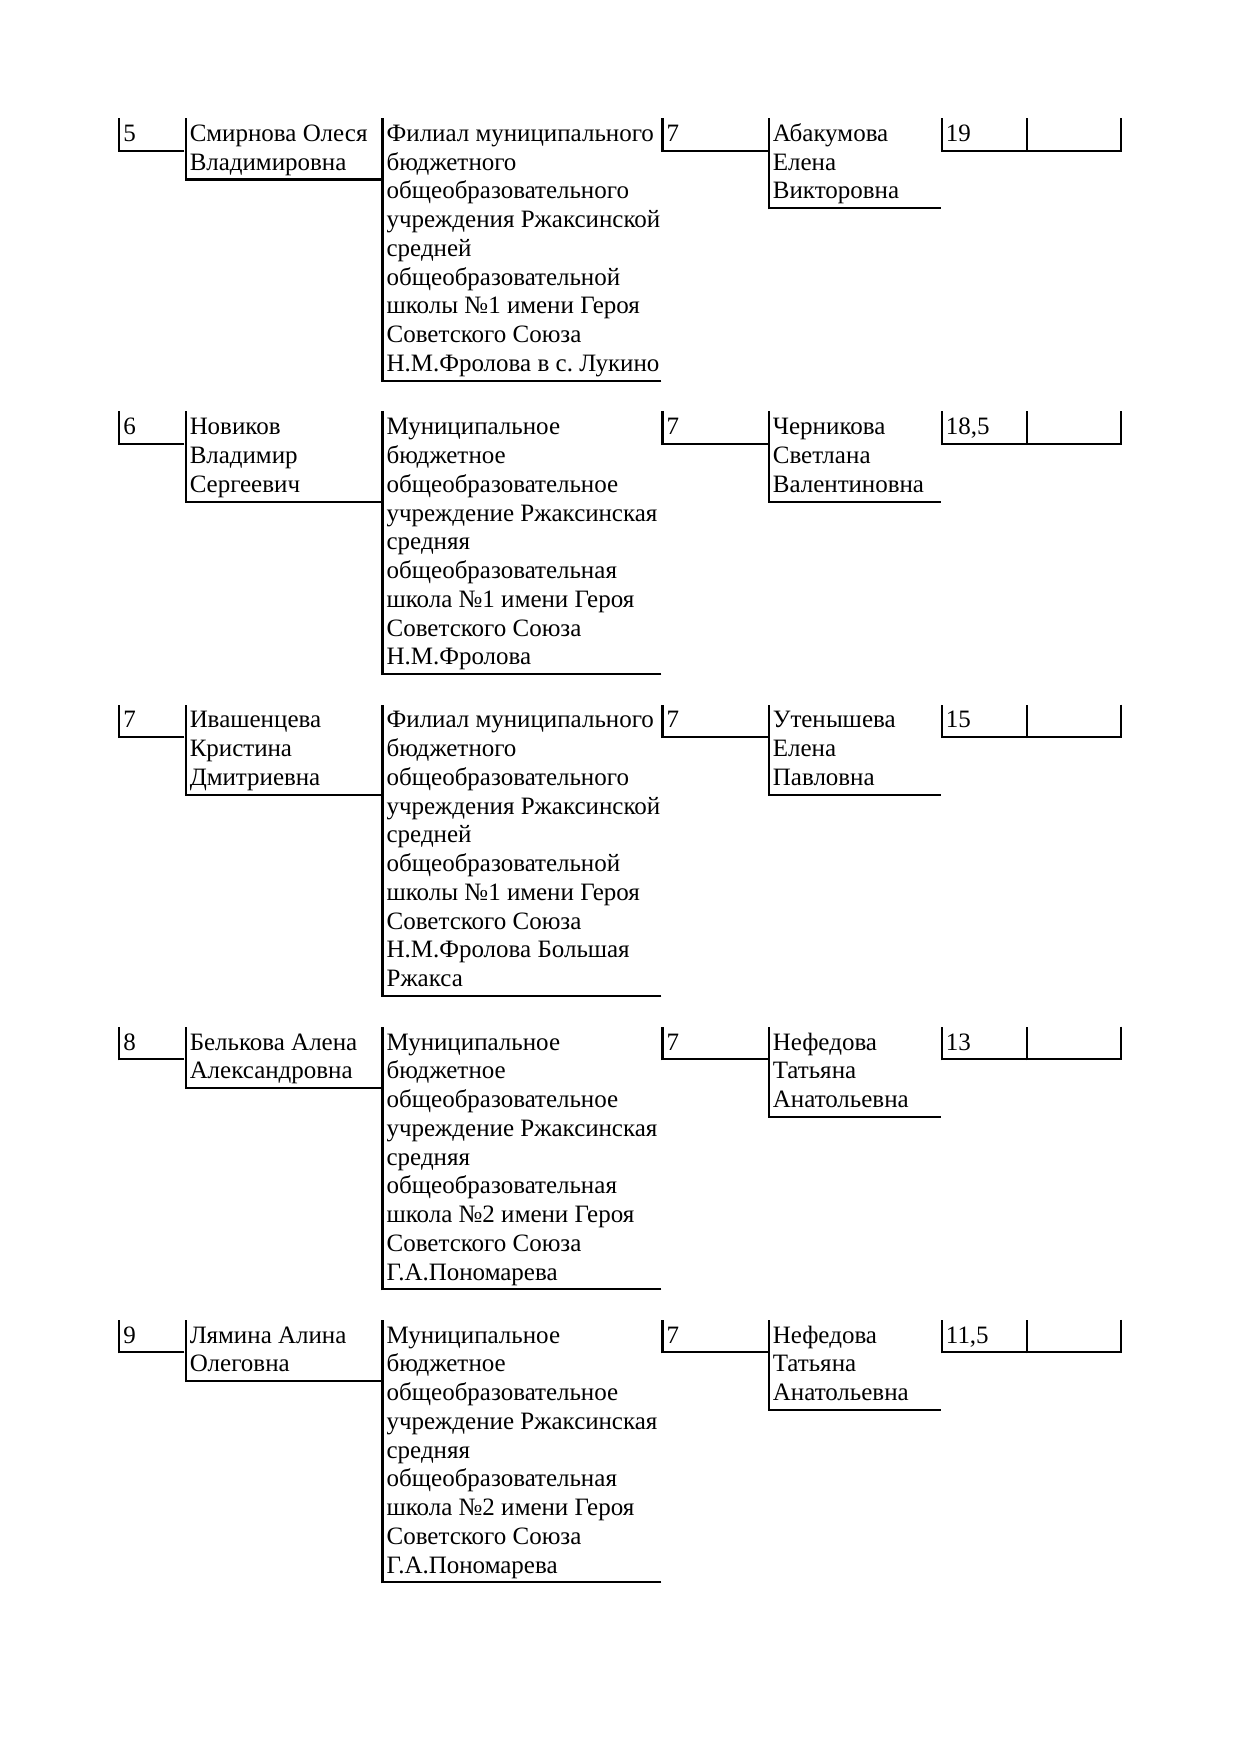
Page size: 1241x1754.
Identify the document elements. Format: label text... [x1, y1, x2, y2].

table_cell Муниципальное бюджетное общеобразовательное учреждение Ржаксинская средняя общеобразовательная школа №2 имени Героя Советского Союза Г.А.Пономарева [384, 1320, 661, 1581]
table_cell Черникова Светлана Валентиновна [770, 411, 941, 501]
table_cell Муниципальное бюджетное общеобразовательное учреждение Ржаксинская средняя общеобразовательная школа №1 имени Героя Советского Союза Н.М.Фролова [384, 411, 661, 673]
table_cell 15 [943, 705, 1026, 736]
table_cell Смирнова Олеся Владимировна [187, 118, 381, 178]
table_cell Муниципальное бюджетное общеобразовательное учреждение Ржаксинская средняя общеобразовательная школа №2 имени Героя Советского Союза Г.А.Пономарева [384, 1027, 661, 1288]
table_cell Лямина Алина Олеговна [187, 1320, 381, 1380]
table_cell Филиал муниципального бюджетного общеобразовательного учреждения Ржаксинской средней общеобразовательной школы №1 имени Героя Советского Союза Н.М.Фролова Большая Ржакса [384, 705, 661, 995]
table_cell Белькова Алена Александровна [187, 1027, 381, 1087]
table_cell 8 [120, 1027, 184, 1058]
table_cell Ивашенцева Кристина Дмитриевна [187, 705, 381, 794]
table_cell [118, 1060, 184, 1320]
table_cell 11,5 [943, 1320, 1026, 1351]
table_cell [661, 738, 768, 1027]
table_cell 7 [120, 705, 184, 736]
table_cell [768, 503, 941, 704]
table_cell Абакумова Елена Викторовна [770, 118, 941, 207]
table_cell 7 [664, 1027, 768, 1058]
table_cell [768, 1118, 941, 1320]
table_cell 7 [664, 705, 768, 736]
table_cell [185, 181, 381, 411]
table_cell [1026, 738, 1122, 1027]
table_cell Новиков Владимир Сергеевич [187, 411, 381, 501]
table_cell [1028, 118, 1120, 150]
table_cell [941, 1060, 1026, 1320]
table_cell Утенышева Елена Павловна [770, 705, 941, 794]
table_cell 9 [120, 1320, 184, 1351]
table_cell Нефедова Татьяна Анатольевна [770, 1320, 941, 1409]
table_cell [661, 445, 768, 704]
table_cell [1026, 152, 1122, 411]
table_cell [185, 503, 381, 704]
table_cell [768, 796, 941, 1027]
table_cell [1028, 705, 1120, 736]
table_cell [1026, 1353, 1122, 1613]
table_cell [1028, 411, 1120, 443]
table_cell [118, 152, 184, 411]
table_cell [185, 1089, 381, 1320]
table_cell [941, 738, 1026, 1027]
table_cell 19 [943, 118, 1026, 150]
table_cell [1028, 1320, 1120, 1351]
table_cell 18,5 [943, 411, 1026, 443]
table_cell [1026, 1060, 1122, 1320]
table_cell [941, 152, 1026, 411]
table_cell [381, 675, 661, 704]
table_cell 7 [664, 1320, 768, 1351]
table_cell [118, 738, 184, 1027]
table_cell [768, 1411, 941, 1613]
table_cell 5 [120, 118, 184, 150]
table_cell [768, 209, 941, 411]
table_cell [381, 1583, 661, 1613]
table_cell [381, 997, 661, 1027]
table_cell 7 [664, 118, 768, 150]
table_cell [661, 1353, 768, 1613]
table_cell [118, 445, 184, 704]
table_cell [661, 1060, 768, 1320]
table_cell 13 [943, 1027, 1026, 1058]
table_cell [185, 796, 381, 1027]
table_cell Филиал муниципального бюджетного общеобразовательного учреждения Ржаксинской средней общеобразовательной школы №1 имени Героя Советского Союза Н.М.Фролова в с. Лукино [384, 118, 661, 380]
table_cell [381, 1290, 661, 1320]
table_cell [941, 1353, 1026, 1613]
table_cell [1026, 445, 1122, 704]
table_cell [381, 382, 661, 411]
table_cell Нефедова Татьяна Анатольевна [770, 1027, 941, 1116]
table_cell [1028, 1027, 1120, 1058]
table_cell [941, 445, 1026, 704]
table_cell [661, 152, 768, 411]
table_cell 6 [120, 411, 184, 443]
table_cell 7 [664, 411, 768, 443]
table_cell [118, 1353, 184, 1613]
table_cell [185, 1382, 381, 1613]
